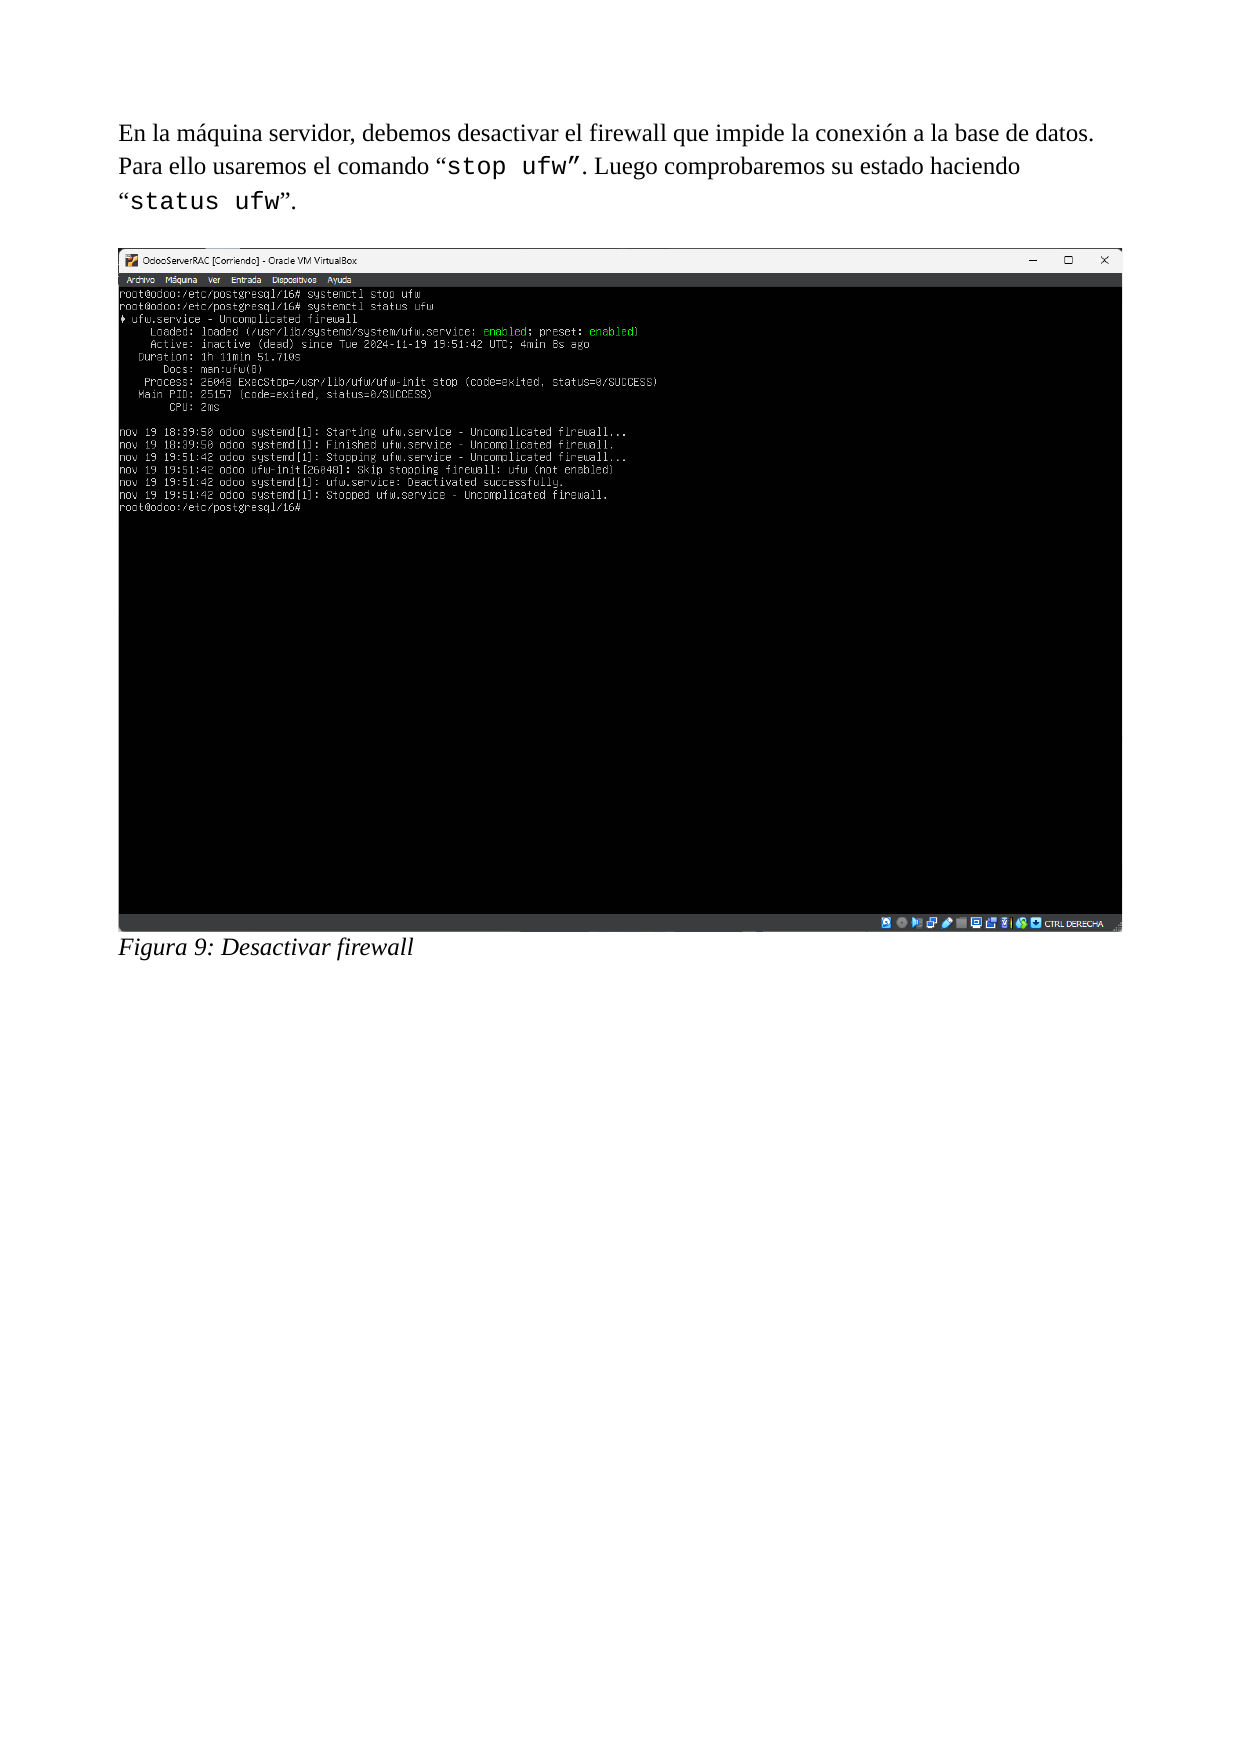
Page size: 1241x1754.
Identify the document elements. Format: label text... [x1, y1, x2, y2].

text Figura 9: Desactivar firewall [118, 932, 1122, 960]
text En la máquina servidor, debemos desactivar el firewall que impide la conexión a la base de datos. Para ello usaremos el comando “stop ufw”. Luego comprobaremos su estado haciendo “status ufw”. [118, 118, 1122, 217]
picture [118, 248, 1123, 932]
